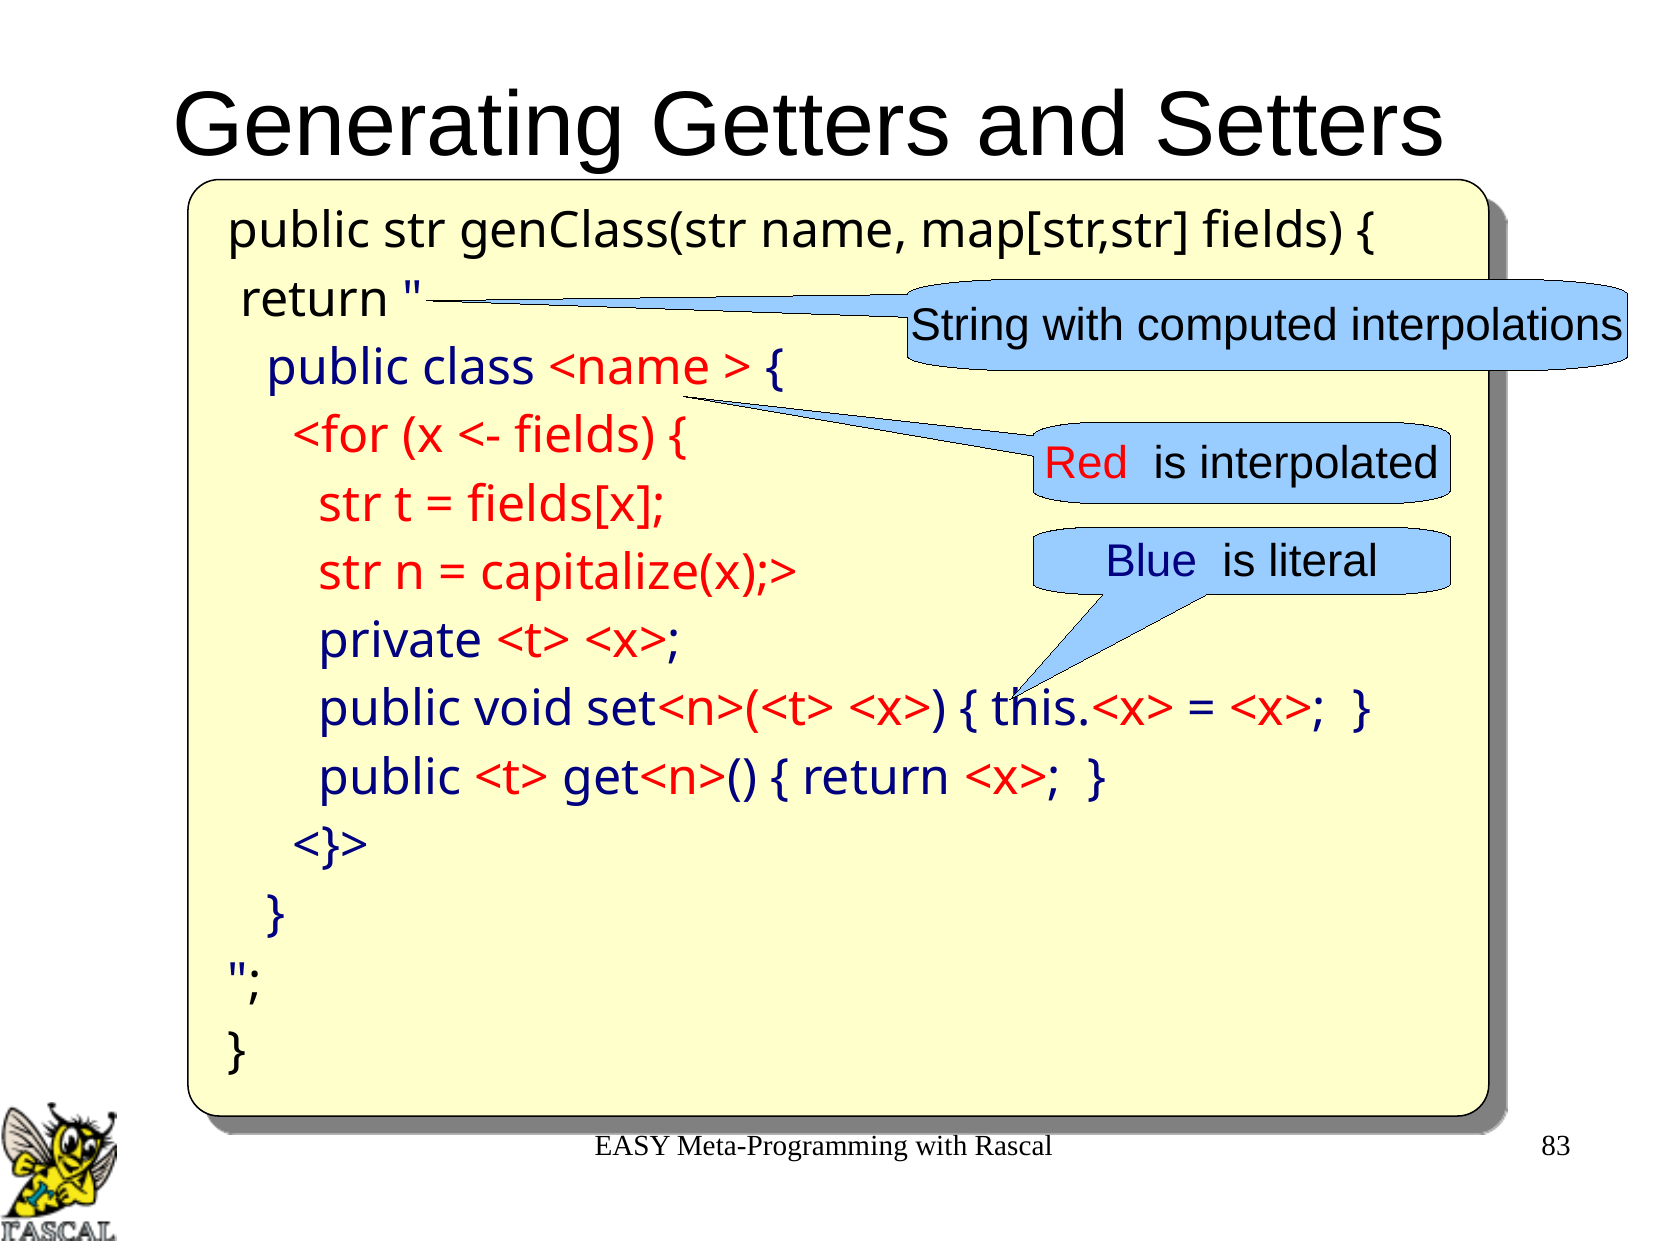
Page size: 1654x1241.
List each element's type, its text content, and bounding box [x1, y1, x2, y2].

text_box [1485, 195, 1489, 279]
text_box [187, 179, 1478, 1116]
text_box [1485, 371, 1489, 1100]
text_box public str genClass(str name, map[str,str] fields) { return " public class <name > { <for (x <- fields) { str t = fields[x]; str n = capitalize(x);> private <t> <x>; public void set<n>(<t> <x>) { this.<x> = <x>; } public <t> get<n>() { return <x>; } <}> } "; } [213, 187, 1485, 1241]
text_box Blue is literal [1009, 527, 1451, 700]
picture [0, 1102, 117, 1241]
title Generating Getters and Setters [65, 20, 1554, 228]
text_box String with computed interpolations [426, 279, 1628, 371]
text_box Red is interpolated [683, 396, 1451, 504]
